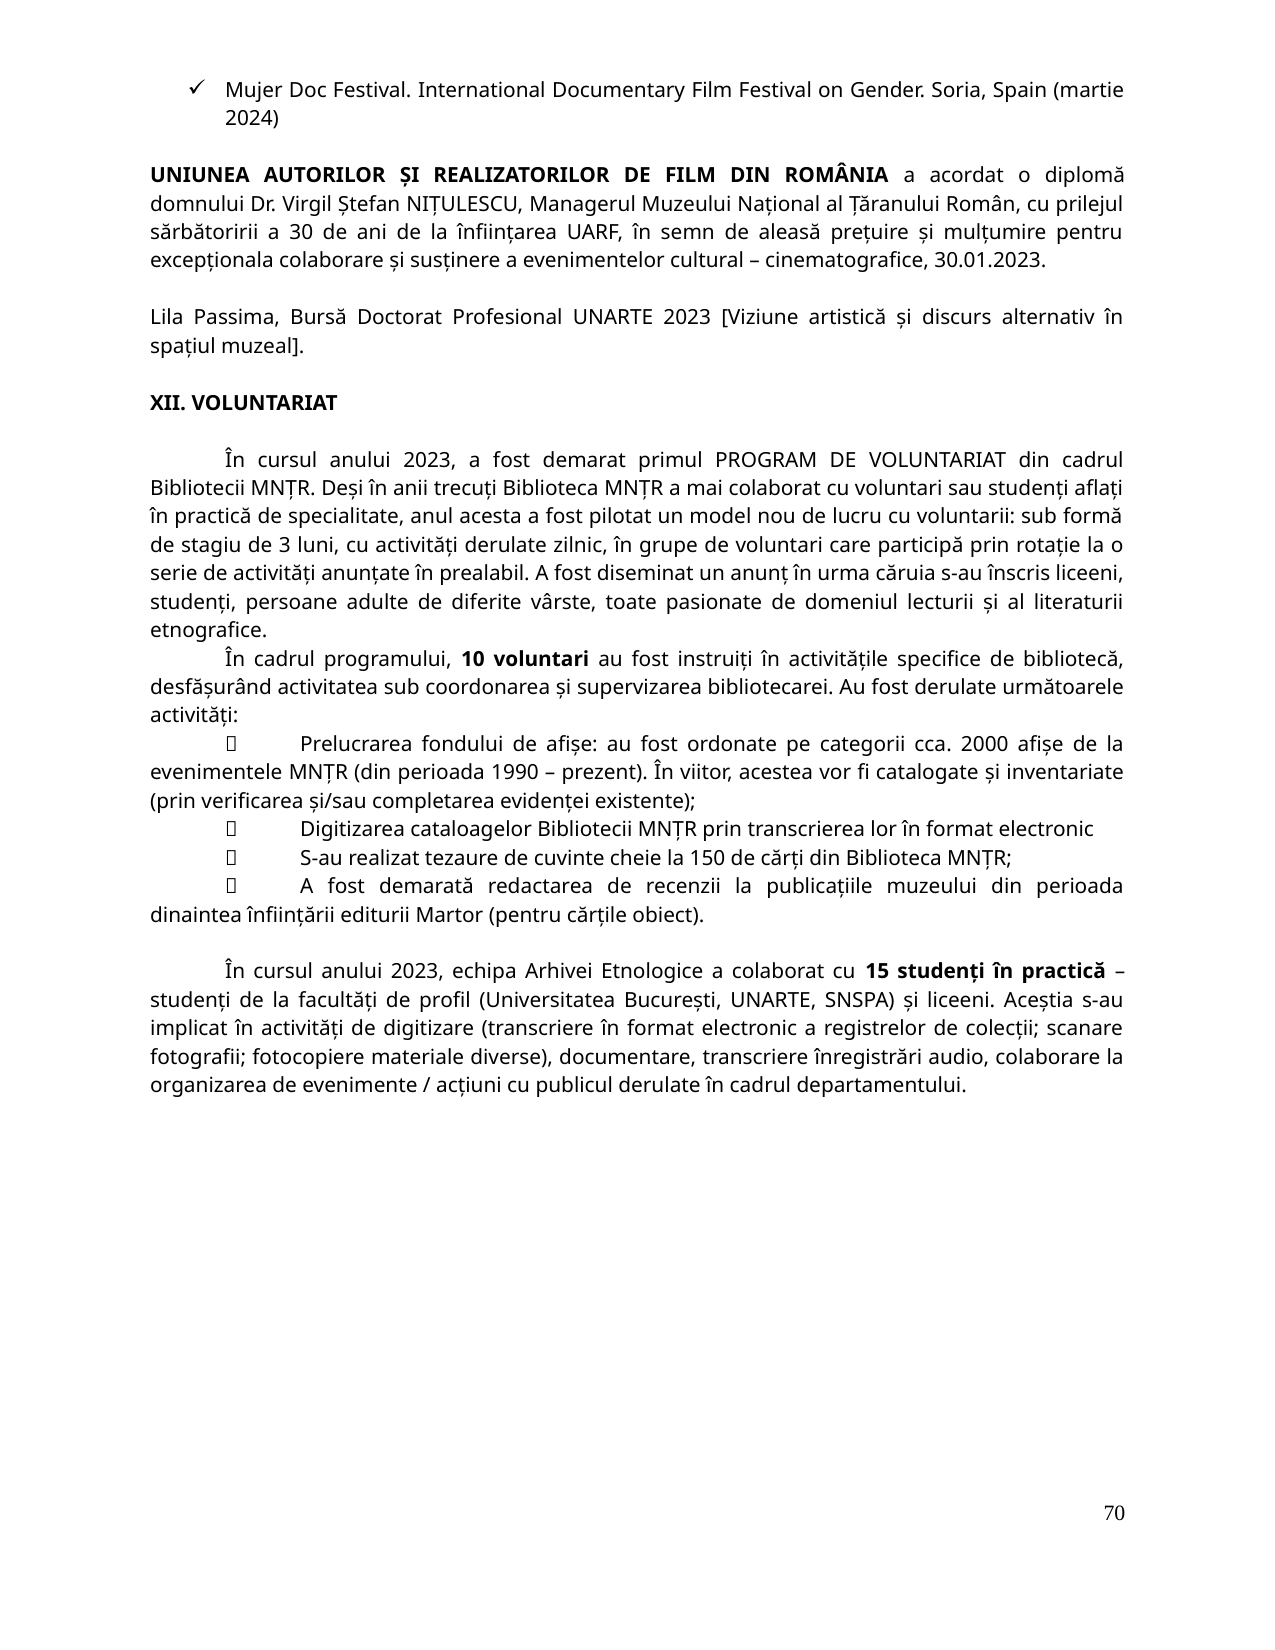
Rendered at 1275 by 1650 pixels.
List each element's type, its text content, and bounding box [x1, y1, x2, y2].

text UNIUNEA AUTORILOR ȘI REALIZATORILOR DE FILM DIN ROMÂNIA a acordat o diplomă domnului Dr. Virgil Ștefan NIȚULESCU, Managerul Muzeului Național al Țăranului Român, cu prilejul sărbătoririi a 30 de ani de la înființarea UARF, în semn de aleasă prețuire și mulțumire pentru excepționala colaborare și susținere a evenimentelor cultural – cinematografice, 30.01.2023. [150, 160, 1125, 274]
text  S-au realizat tezaure de cuvinte cheie la 150 de cărți din Biblioteca MNȚR; [150, 843, 1125, 871]
text  A fost demarată redactarea de recenzii la publicațiile muzeului din perioada dinaintea înființării editurii Martor (pentru cărțile obiect). [150, 871, 1125, 928]
text În cursul anului 2023, a fost demarat primul PROGRAM DE VOLUNTARIAT din cadrul Bibliotecii MNȚR. Deși în anii trecuți Biblioteca MNȚR a mai colaborat cu voluntari sau studenți aflați în practică de specialitate, anul acesta a fost pilotat un model nou de lucru cu voluntarii: sub formă de stagiu de 3 luni, cu activități derulate zilnic, în grupe de voluntari care participă prin rotație la o serie de activități anunțate în prealabil. A fost diseminat un anunț în urma căruia s-au înscris liceeni, studenți, persoane adulte de diferite vârste, toate pasionate de domeniul lecturii și al literaturii etnografice. [150, 445, 1125, 644]
text XII. VOLUNTARIAT [150, 388, 1125, 416]
text  Prelucrarea fondului de afișe: au fost ordonate pe categorii cca. 2000 afișe de la evenimentele MNȚR (din perioada 1990 – prezent). În viitor, acestea vor fi catalogate și inventariate (prin verificarea și/sau completarea evidenței existente); [150, 729, 1125, 814]
text În cursul anului 2023, echipa Arhivei Etnologice a colaborat cu 15 studenți în practică – studenți de la facultăți de profil (Universitatea București, UNARTE, SNSPA) și liceeni. Aceștia s-au implicat în activități de digitizare (transcriere în format electronic a registrelor de colecții; scanare fotografii; fotocopiere materiale diverse), documentare, transcriere înregistrări audio, colaborare la organizarea de evenimente / acțiuni cu publicul derulate în cadrul departamentului. [150, 957, 1125, 1099]
text  Digitizarea cataloagelor Bibliotecii MNȚR prin transcrierea lor în format electronic [150, 814, 1125, 843]
list Mujer Doc Festival. International Documentary Film Festival on Gender. Soria, Spain (martie 2024) [187, 75, 1125, 132]
text Lila Passima, Bursă Doctorat Profesional UNARTE 2023 [Viziune artistică și discurs alternativ în spațiul muzeal]. [150, 302, 1125, 359]
text În cadrul programului, 10 voluntari au fost instruiți în activitățile specifice de bibliotecă, desfășurând activitatea sub coordonarea și supervizarea bibliotecarei. Au fost derulate următoarele activități: [150, 644, 1125, 729]
